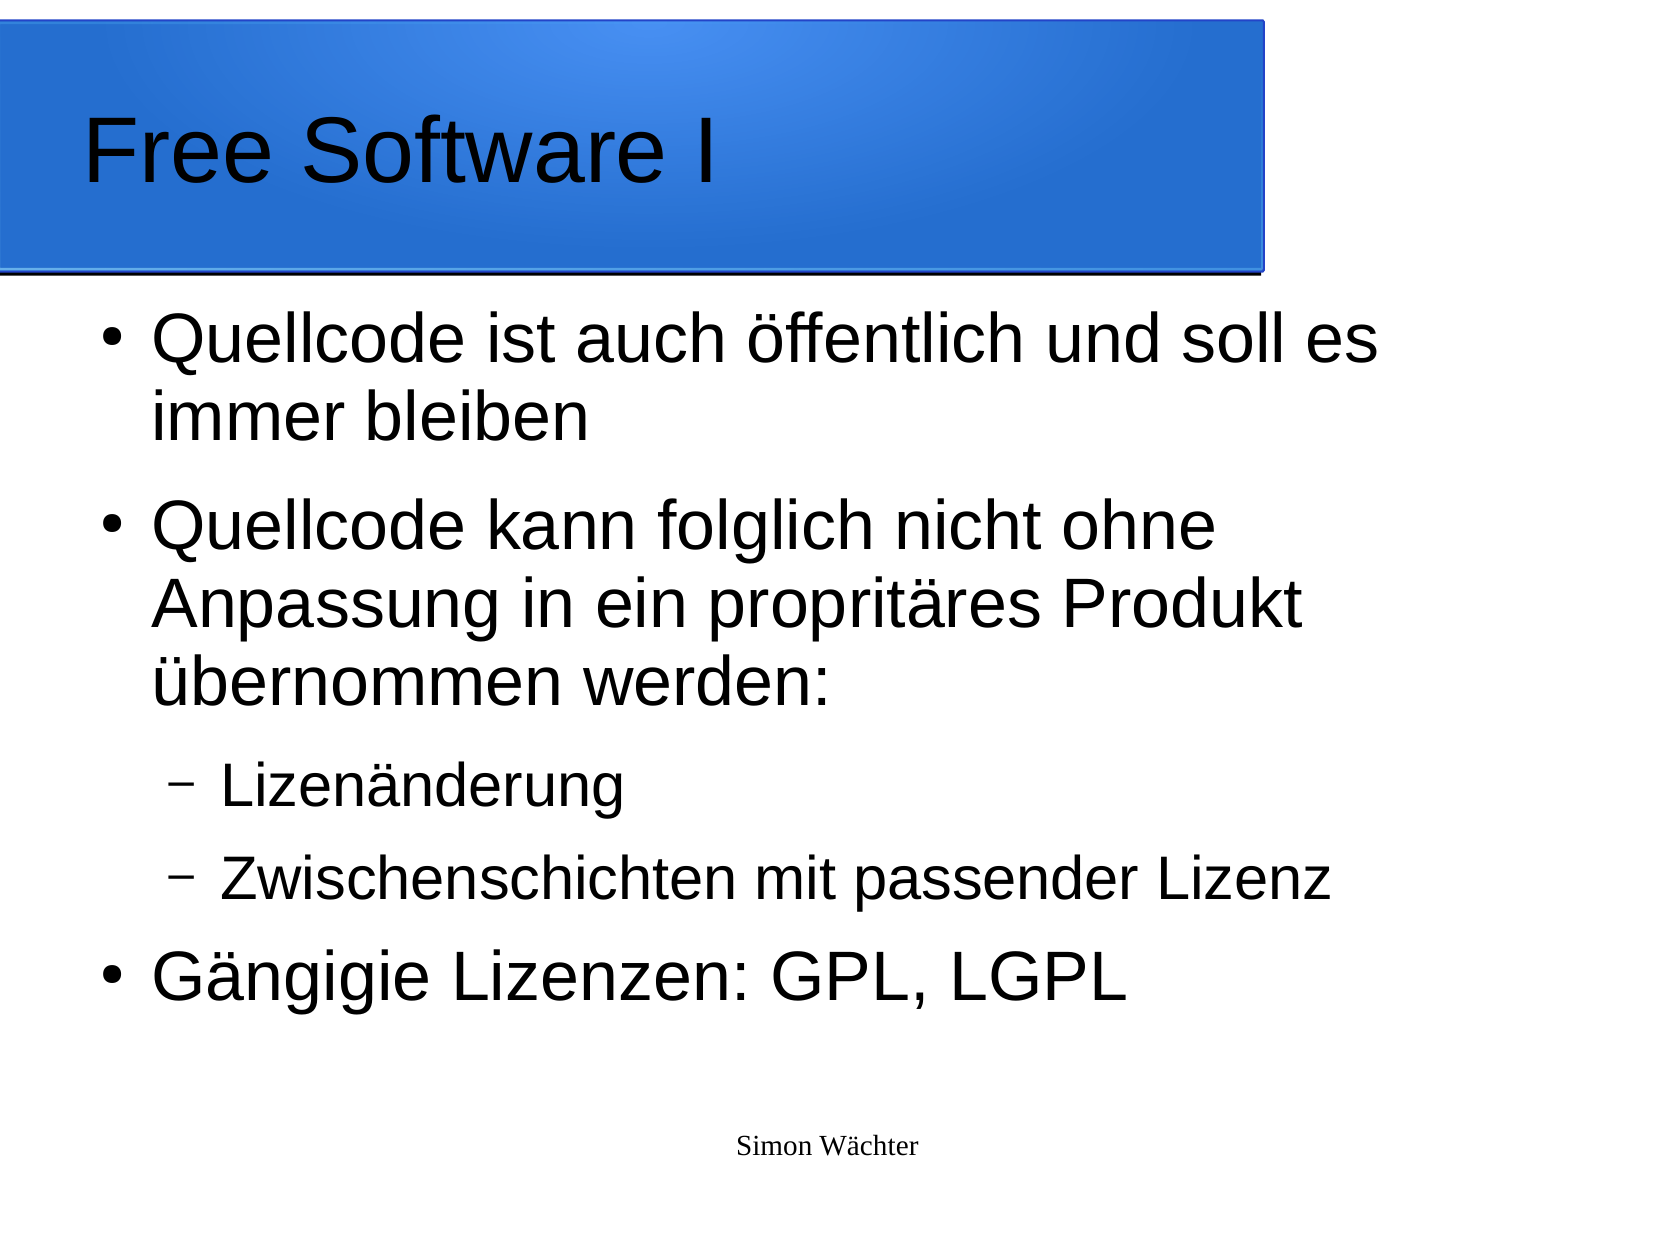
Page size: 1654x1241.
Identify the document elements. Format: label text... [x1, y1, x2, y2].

title Free Software I [82, 47, 1235, 252]
list Quellcode ist auch öffentlich und soll es immer bleiben Quellcode kann folglich nicht ohne Anpassung in ein propritäres Produkt übernommen werden: Lizenänderung Zwischenschichten mit passender Lizenz Gängigie Lizenzen: GPL, LGPL [82, 299, 1571, 1019]
